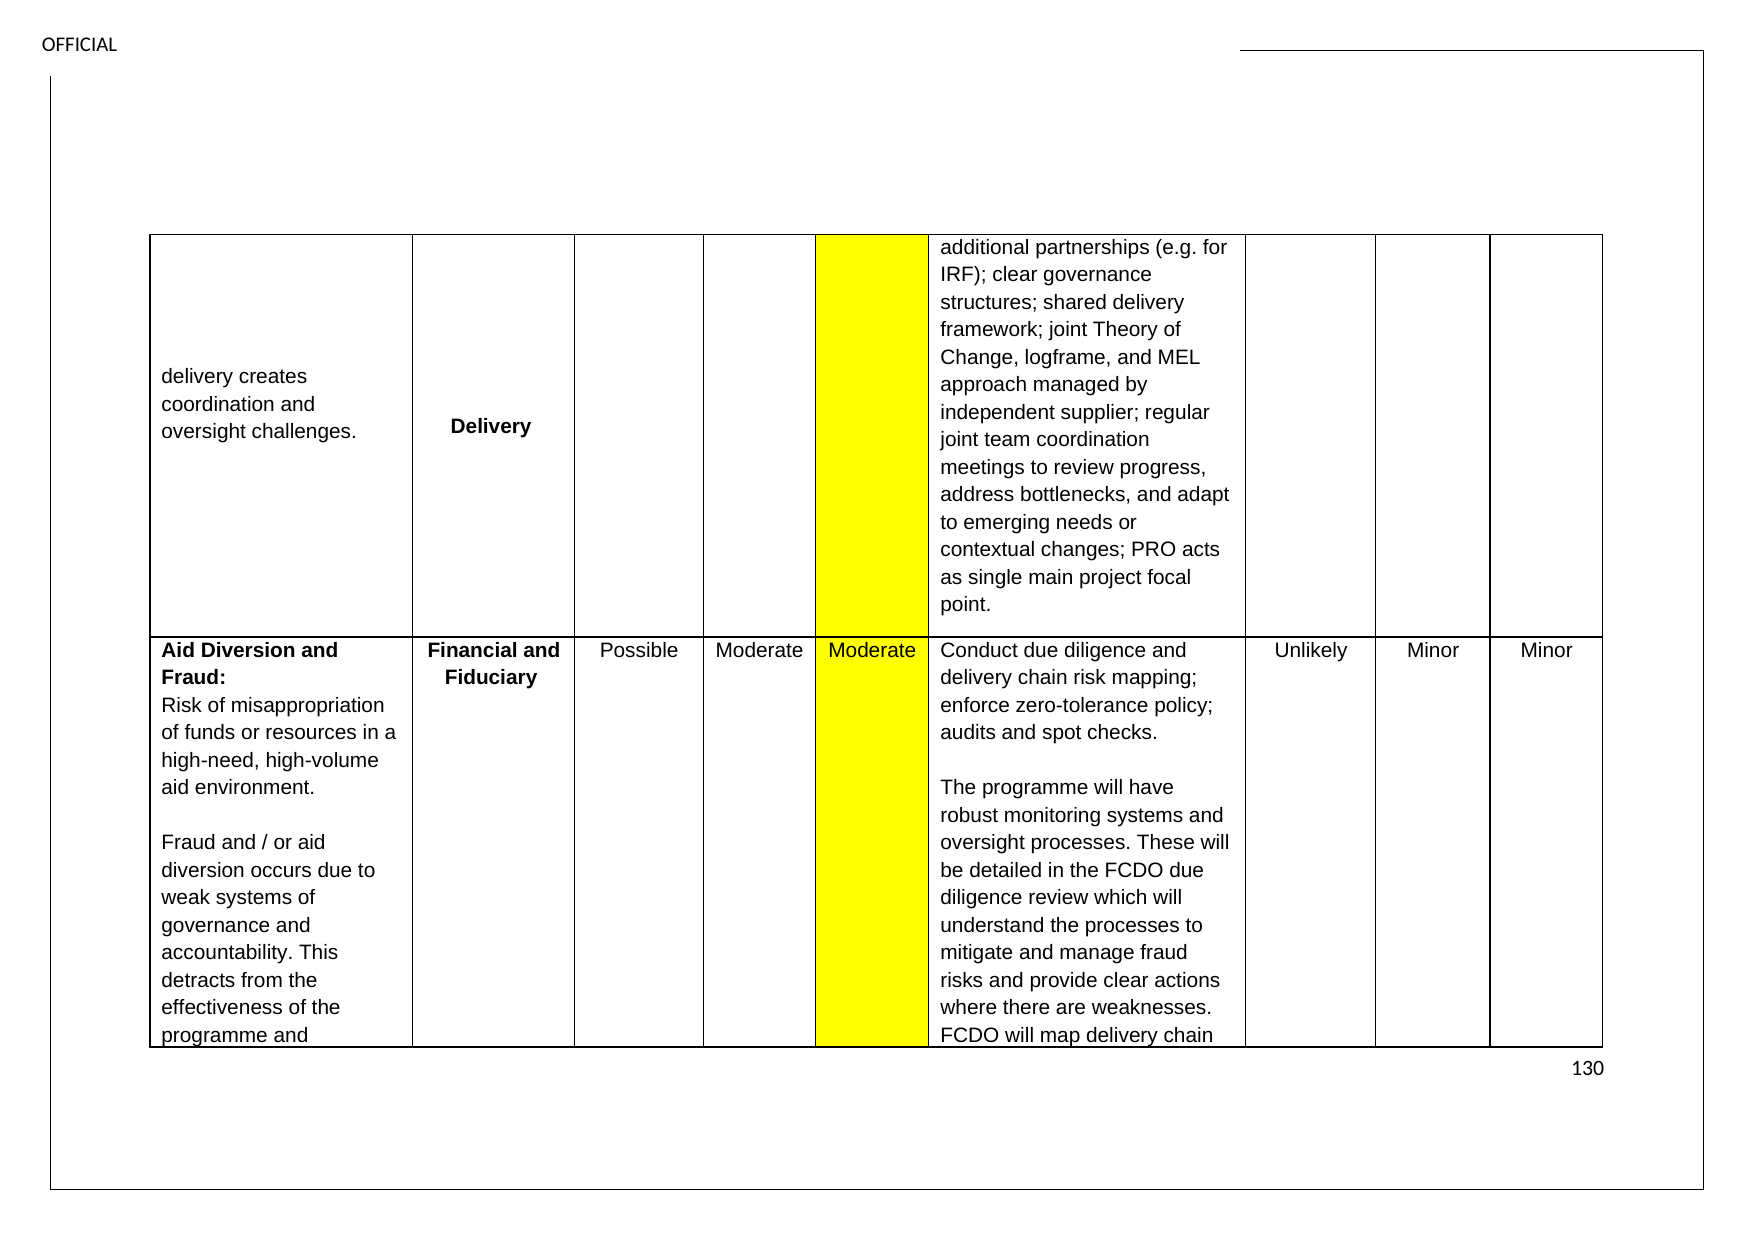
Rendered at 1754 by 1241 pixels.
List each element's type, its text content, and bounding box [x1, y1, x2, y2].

table_cell Aid Diversion and Fraud: Risk of misappropriation of funds or resources in a high-need, high-volume aid environment. Fraud and / or aid diversion occurs due to weak systems of governance and accountability. This detracts from the effectiveness of the programme and [151, 638, 412, 1046]
table_cell Unlikely [1246, 638, 1375, 1046]
table_cell [1246, 235, 1375, 636]
table_cell Conduct due diligence and delivery chain risk mapping; enforce zero-tolerance policy; audits and spot checks. The programme will have robust monitoring systems and oversight processes. These will be detailed in the FCDO due diligence review which will understand the processes to mitigate and manage fraud risks and provide clear actions where there are weaknesses. FCDO will map delivery chain [929, 638, 1245, 1046]
table_cell Moderate [704, 638, 815, 1046]
table_cell [1491, 235, 1602, 636]
table_cell Minor [1491, 638, 1602, 1046]
table_cell [575, 235, 703, 636]
table_cell Possible [575, 638, 703, 1046]
table_cell [1376, 235, 1489, 636]
table_cell Financial and Fiduciary [413, 638, 574, 1046]
table_cell delivery creates coordination and oversight challenges. [151, 235, 412, 636]
table_cell additional partnerships (e.g. for IRF); clear governance structures; shared delivery framework; joint Theory of Change, logframe, and MEL approach managed by independent supplier; regular joint team coordination meetings to review progress, address bottlenecks, and adapt to emerging needs or contextual changes; PRO acts as single main project focal point. [929, 235, 1245, 636]
table_cell [704, 235, 815, 636]
table_cell Minor [1376, 638, 1489, 1046]
table_cell Delivery [413, 235, 574, 636]
table_cell Moderate [816, 638, 928, 1046]
table_cell [816, 235, 928, 636]
